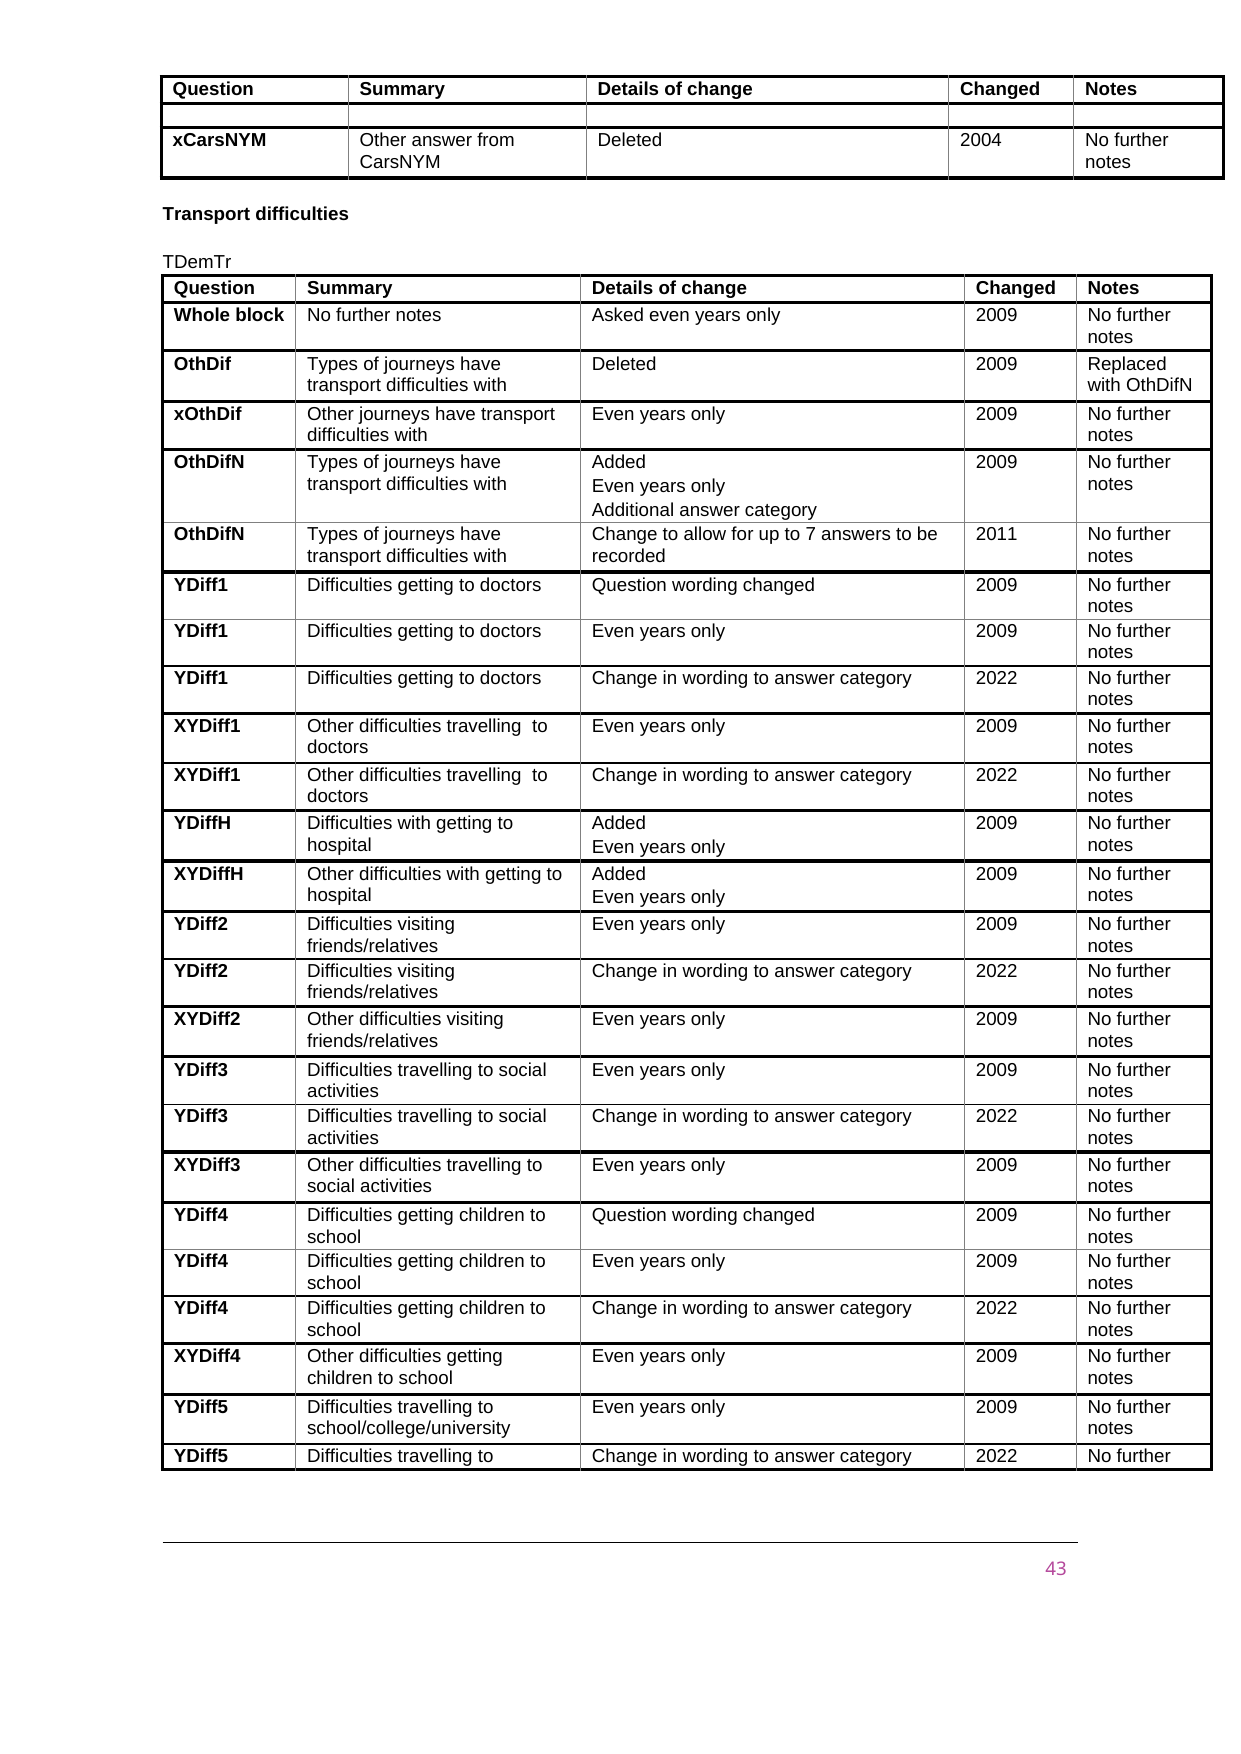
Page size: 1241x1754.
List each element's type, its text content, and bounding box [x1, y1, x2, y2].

table_cell YDiff1 [164, 574, 295, 619]
table_cell Change in wording to answer category [581, 1445, 964, 1468]
table_header Changed [949, 78, 1073, 102]
table_cell Added Even years only [581, 812, 964, 859]
table_cell OthDifN [164, 523, 295, 570]
table_cell No further notes [1077, 1204, 1210, 1249]
table_cell Change to allow for up to 7 answers to be recorded [581, 523, 964, 570]
table_cell xOthDif [164, 403, 295, 448]
table_header Changed [965, 277, 1076, 301]
table_cell Other difficulties travelling to social activities [296, 1154, 580, 1201]
table_cell YDiff2 [164, 960, 295, 1005]
table_cell YDiff3 [164, 1105, 295, 1150]
table_header Question [163, 78, 348, 102]
table_cell 2009 [965, 574, 1076, 619]
table_header Details of change [581, 277, 964, 301]
table_cell 2022 [965, 1297, 1076, 1342]
table_cell 2009 [965, 304, 1076, 349]
table_cell YDiff1 [164, 667, 295, 712]
table_cell Types of journeys have transport difficulties with [296, 523, 580, 570]
table_cell Difficulties travelling to social activities [296, 1058, 580, 1103]
table_cell 2009 [965, 863, 1076, 910]
table_cell No further notes [1077, 715, 1210, 762]
table_cell YDiff1 [164, 620, 295, 665]
table_cell 2009 [965, 620, 1076, 665]
table_cell No further [1077, 1445, 1210, 1468]
table_header Summary [296, 277, 580, 301]
table_cell [349, 105, 586, 126]
table_cell [163, 105, 348, 126]
table_cell 2009 [965, 451, 1076, 522]
table_cell No further notes [1077, 913, 1210, 958]
text TDemTr [162, 250, 1078, 272]
table_cell Difficulties getting to doctors [296, 574, 580, 619]
table_cell Other difficulties travelling to doctors [296, 764, 580, 809]
table_cell Types of journeys have transport difficulties with [296, 352, 580, 399]
table_cell Other difficulties travelling to doctors [296, 715, 580, 762]
table_cell YDiffH [164, 812, 295, 859]
table_cell [1074, 105, 1222, 126]
table_cell YDiff4 [164, 1250, 295, 1295]
table_cell Other answer from CarsNYM [349, 129, 586, 176]
table_cell Difficulties travelling to [296, 1445, 580, 1468]
table_cell No further notes [1077, 620, 1210, 665]
table_cell Even years only [581, 1250, 964, 1295]
table_cell No further notes [296, 304, 580, 349]
table_cell [949, 105, 1073, 126]
table_cell XYDiffH [164, 863, 295, 910]
table_cell 2022 [965, 960, 1076, 1005]
table_cell Change in wording to answer category [581, 1297, 964, 1342]
table_cell No further notes [1077, 403, 1210, 448]
table_cell Change in wording to answer category [581, 764, 964, 809]
table_header Notes [1074, 78, 1222, 102]
text Transport difficulties [162, 203, 1078, 225]
table_cell 2022 [965, 764, 1076, 809]
table_cell No further notes [1077, 1297, 1210, 1342]
table_cell No further notes [1077, 812, 1210, 859]
table_cell Added Even years only Additional answer category [581, 451, 964, 522]
table_cell Difficulties getting children to school [296, 1297, 580, 1342]
table_cell YDiff3 [164, 1058, 295, 1103]
table_cell Difficulties visiting friends/relatives [296, 960, 580, 1005]
table_cell Difficulties with getting to hospital [296, 812, 580, 859]
table_cell Even years only [581, 715, 964, 762]
table_header Summary [349, 78, 586, 102]
table_cell Even years only [581, 1345, 964, 1392]
table_cell 2009 [965, 1154, 1076, 1201]
table_cell Difficulties travelling to school/college/university [296, 1396, 580, 1443]
table_cell Whole block [164, 304, 295, 349]
table_cell Even years only [581, 1058, 964, 1103]
table_cell YDiff5 [164, 1445, 295, 1468]
table_cell Difficulties getting children to school [296, 1204, 580, 1249]
table_cell No further notes [1077, 1154, 1210, 1201]
table_cell YDiff4 [164, 1204, 295, 1249]
table_cell [587, 105, 948, 126]
table_cell Added Even years only [581, 863, 964, 910]
table_cell Even years only [581, 1396, 964, 1443]
table_cell No further notes [1077, 667, 1210, 712]
table_cell 2009 [965, 352, 1076, 399]
table_cell Even years only [581, 620, 964, 665]
table_cell Other difficulties visiting friends/relatives [296, 1008, 580, 1055]
table_cell No further notes [1077, 863, 1210, 910]
table_cell No further notes [1077, 960, 1210, 1005]
table_cell 2009 [965, 1250, 1076, 1295]
table_cell XYDiff4 [164, 1345, 295, 1392]
table_cell OthDif [164, 352, 295, 399]
table_cell 2009 [965, 812, 1076, 859]
table_cell Replaced with OthDifN [1077, 352, 1210, 399]
table_cell Change in wording to answer category [581, 667, 964, 712]
table_cell 2009 [965, 1345, 1076, 1392]
table_cell 2022 [965, 1105, 1076, 1150]
table_cell No further notes [1077, 574, 1210, 619]
table_cell YDiff5 [164, 1396, 295, 1443]
table_cell 2009 [965, 1058, 1076, 1103]
table_cell No further notes [1077, 304, 1210, 349]
table_cell Deleted [587, 129, 948, 176]
table_cell No further notes [1074, 129, 1222, 176]
table_cell 2009 [965, 1204, 1076, 1249]
table_cell Difficulties getting to doctors [296, 620, 580, 665]
table_cell xCarsNYM [163, 129, 348, 176]
table_cell Even years only [581, 913, 964, 958]
table_cell Other difficulties with getting to hospital [296, 863, 580, 910]
table_cell No further notes [1077, 1058, 1210, 1103]
table_cell Difficulties getting children to school [296, 1250, 580, 1295]
table_cell No further notes [1077, 1345, 1210, 1392]
table_cell Question wording changed [581, 574, 964, 619]
table_cell XYDiff1 [164, 764, 295, 809]
table_cell Change in wording to answer category [581, 960, 964, 1005]
table_cell Difficulties travelling to social activities [296, 1105, 580, 1150]
table_cell YDiff4 [164, 1297, 295, 1342]
table_cell No further notes [1077, 1105, 1210, 1150]
table_cell Difficulties getting to doctors [296, 667, 580, 712]
table_cell 2009 [965, 913, 1076, 958]
table_header Details of change [587, 78, 948, 102]
table_cell No further notes [1077, 1250, 1210, 1295]
table_cell Asked even years only [581, 304, 964, 349]
table_cell Deleted [581, 352, 964, 399]
table_cell 2022 [965, 1445, 1076, 1468]
table_cell 2011 [965, 523, 1076, 570]
table_cell No further notes [1077, 523, 1210, 570]
table_cell Change in wording to answer category [581, 1105, 964, 1150]
table_cell XYDiff3 [164, 1154, 295, 1201]
table_cell Types of journeys have transport difficulties with [296, 451, 580, 522]
table_cell 2009 [965, 403, 1076, 448]
table_cell 2004 [949, 129, 1073, 176]
table_cell 2009 [965, 715, 1076, 762]
table_cell No further notes [1077, 1008, 1210, 1055]
table_cell No further notes [1077, 451, 1210, 522]
table_cell No further notes [1077, 764, 1210, 809]
table_cell Even years only [581, 403, 964, 448]
table_cell Question wording changed [581, 1204, 964, 1249]
table_cell Even years only [581, 1008, 964, 1055]
table_cell Difficulties visiting friends/relatives [296, 913, 580, 958]
table_cell Even years only [581, 1154, 964, 1201]
table_cell Other difficulties getting children to school [296, 1345, 580, 1392]
table_cell XYDiff1 [164, 715, 295, 762]
table_cell 2022 [965, 667, 1076, 712]
table_cell YDiff2 [164, 913, 295, 958]
table_cell Other journeys have transport difficulties with [296, 403, 580, 448]
table_cell OthDifN [164, 451, 295, 522]
table_header Question [164, 277, 295, 301]
table_cell 2009 [965, 1396, 1076, 1443]
table_cell No further notes [1077, 1396, 1210, 1443]
table_cell 2009 [965, 1008, 1076, 1055]
table_header Notes [1077, 277, 1210, 301]
table_cell XYDiff2 [164, 1008, 295, 1055]
